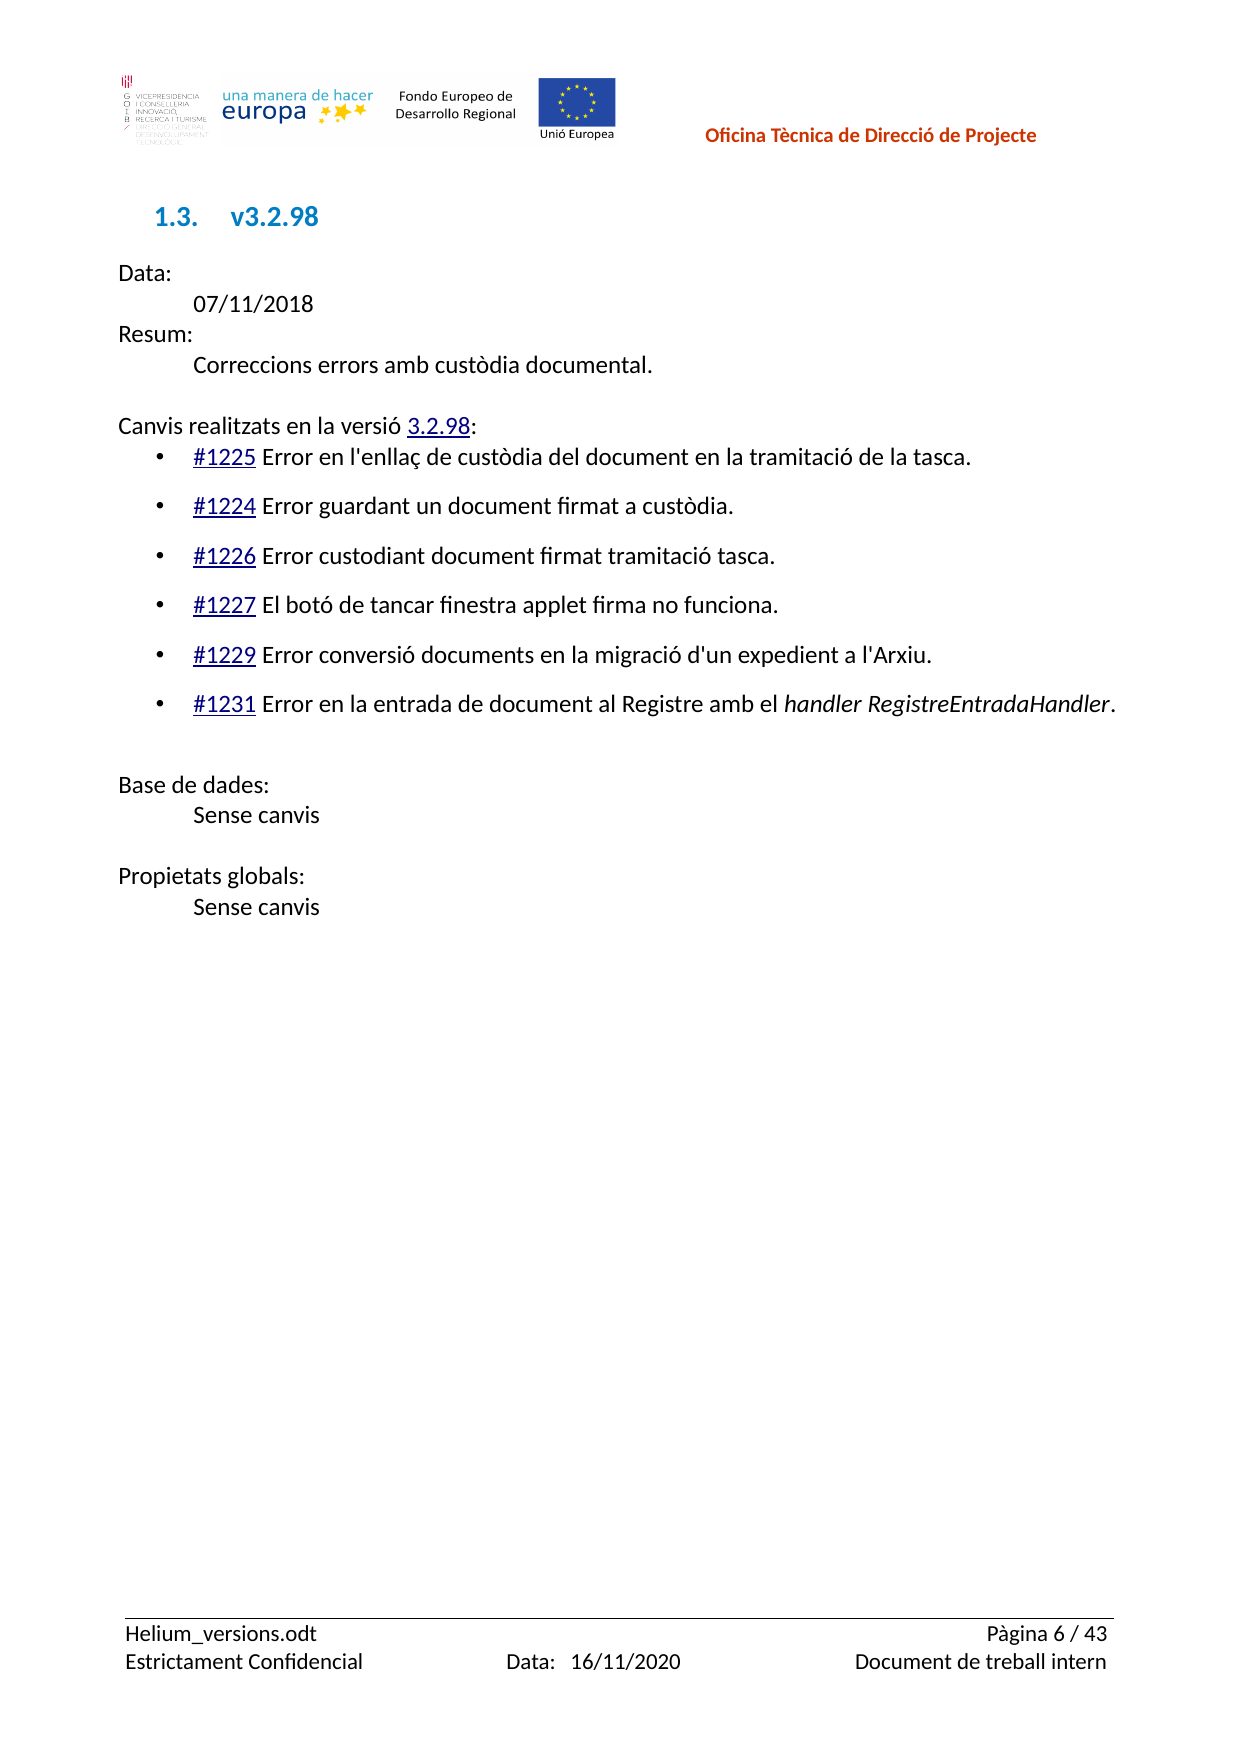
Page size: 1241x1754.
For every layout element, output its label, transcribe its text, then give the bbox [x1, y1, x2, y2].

text Correccions errors amb custòdia documental. [118, 349, 1122, 380]
list #1229 Error conversió documents en la migració d'un expedient a l'Arxiu. [156, 639, 1122, 669]
list #1231 Error en la entrada de document al Registre amb el handler RegistreEntradaHandler. [156, 689, 1122, 719]
text Resum: [118, 319, 1122, 349]
list #1227 El botó de tancar finestra applet firma no funciona. [156, 589, 1122, 620]
text Data: [118, 258, 1122, 288]
text Base de dades: [118, 769, 1122, 799]
picture [118, 73, 213, 147]
text 07/11/2018 [118, 288, 1122, 319]
list #1225 Error en l'enllaç de custòdia del document en la tramitació de la tasca. [156, 441, 1122, 471]
picture [219, 73, 621, 147]
list #1226 Error custodiant document firmat tramitació tasca. [156, 540, 1122, 570]
text Canvis realitzats en la versió 3.2.98: [118, 410, 1122, 441]
text Propietats globals: [118, 860, 1122, 891]
list #1224 Error guardant un document firmat a custòdia. [156, 490, 1122, 521]
text Sense canvis [118, 891, 1122, 921]
subtitle v3.2.98 [153, 198, 1122, 234]
text Sense canvis [118, 799, 1122, 830]
